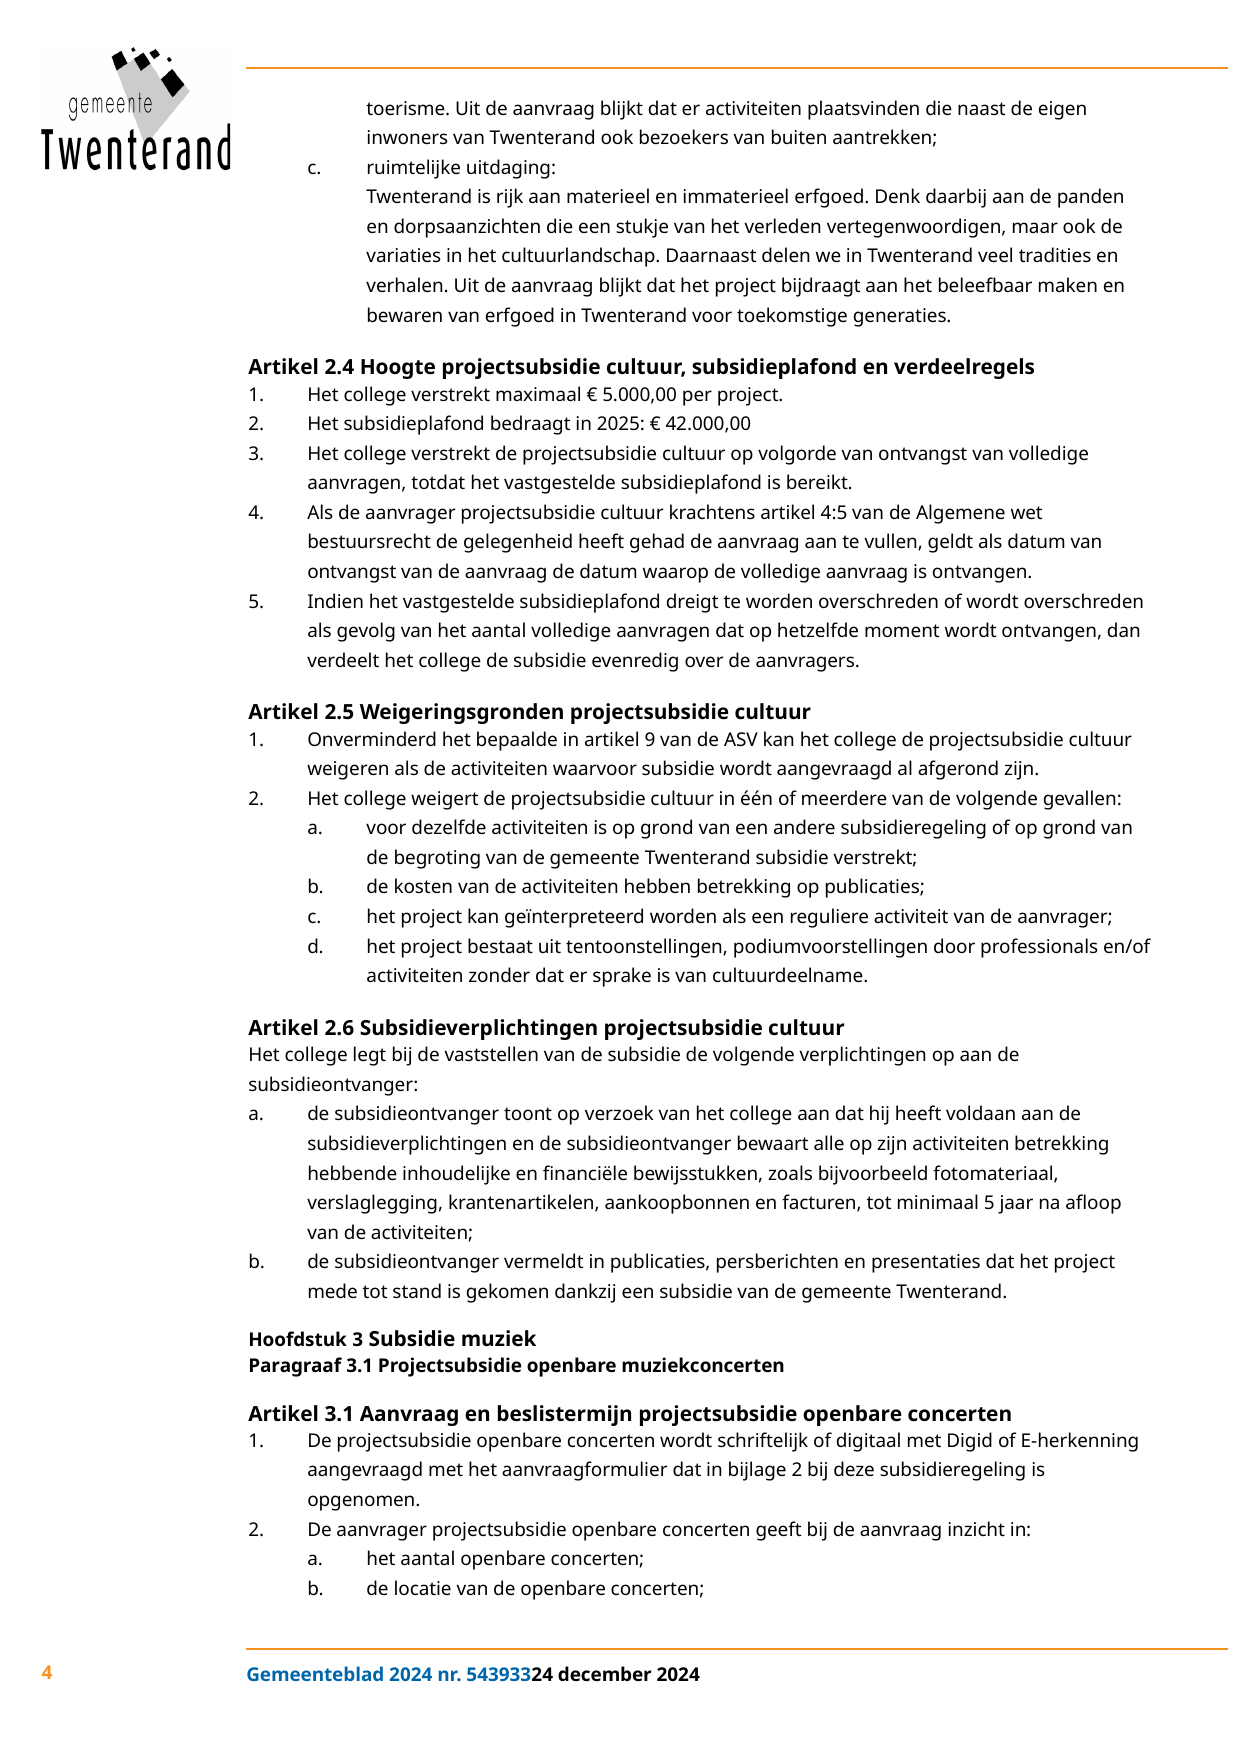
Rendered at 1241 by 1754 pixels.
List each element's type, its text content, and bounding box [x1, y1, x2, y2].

list toerisme. Uit de aanvraag blijkt dat er activiteiten plaatsvinden die naast de eigen inwoners van Twenterand ook bezoekers van buiten aantrekken; [307, 95, 1152, 150]
list Het subsidieplafond bedraagt in 2025: € 42.000,00 [248, 410, 1152, 436]
list De aanvrager projectsubsidie openbare concerten geeft bij de aanvraag inzicht in: [248, 1516, 1152, 1542]
text Paragraaf 3.1 Projectsubsidie openbare muziekconcerten [248, 1352, 1152, 1378]
list de locatie van de openbare concerten; [307, 1575, 1152, 1601]
list De projectsubsidie openbare concerten wordt schriftelijk of digitaal met Digid of E-herkenning aangevraagd met het aanvraagformulier dat in bijlage 2 bij deze subsidieregeling is opgenomen. [248, 1427, 1152, 1512]
list het aantal openbare concerten; [307, 1545, 1152, 1571]
list Als de aanvrager projectsubsidie cultuur krachtens artikel 4:5 van de Algemene wet bestuursrecht de gelegenheid heeft gehad de aanvraag aan te vullen, geldt als datum van ontvangst van de aanvraag de datum waarop de volledige aanvraag is ontvangen. [248, 499, 1152, 584]
list Indien het vastgestelde subsidieplafond dreigt te worden overschreden of wordt overschreden als gevolg van het aantal volledige aanvragen dat op hetzelfde moment wordt ontvangen, dan verdeelt het college de subsidie evenredig over de aanvragers. [248, 588, 1152, 673]
text Artikel 2.5 Weigeringsgronden projectsubsidie cultuur [248, 697, 1152, 726]
list het project bestaat uit tentoonstellingen, podiumvoorstellingen door professionals en/of activiteiten zonder dat er sprake is van cultuurdeelname. [307, 933, 1152, 988]
list Twenterand is rijk aan materieel en immaterieel erfgoed. Denk daarbij aan de panden en dorpsaanzichten die een stukje van het verleden vertegenwoordigen, maar ook de variaties in het cultuurlandschap. Daarnaast delen we in Twenterand veel tradities en verhalen. Uit de aanvraag blijkt dat het project bijdraagt aan het beleefbaar maken en bewaren van erfgoed in Twenterand voor toekomstige generaties. [307, 183, 1152, 328]
list Het college weigert de projectsubsidie cultuur in één of meerdere van de volgende gevallen: [248, 785, 1152, 811]
text Artikel 2.6 Subsidieverplichtingen projectsubsidie cultuur [248, 1013, 1152, 1041]
text Het college legt bij de vaststellen van de subsidie de volgende verplichtingen op aan de subsidieontvanger: [248, 1041, 1152, 1097]
list Het college verstrekt de projectsubsidie cultuur op volgorde van ontvangst van volledige aanvragen, totdat het vastgestelde subsidieplafond is bereikt. [248, 440, 1152, 495]
list Onverminderd het bepaalde in artikel 9 van de ASV kan het college de projectsubsidie cultuur weigeren als de activiteiten waarvoor subsidie wordt aangevraagd al afgerond zijn. [248, 726, 1152, 781]
list de subsidieontvanger toont op verzoek van het college aan dat hij heeft voldaan aan de subsidieverplichtingen en de subsidieontvanger bewaart alle op zijn activiteiten betrekking hebbende inhoudelijke en financiële bewijsstukken, zoals bijvoorbeeld fotomateriaal, verslaglegging, krantenartikelen, aankoopbonnen en facturen, tot minimaal 5 jaar na afloop van de activiteiten; [248, 1101, 1152, 1244]
text Hoofdstuk 3 Subsidie muziek [248, 1324, 1152, 1352]
list voor dezelfde activiteiten is op grond van een andere subsidieregeling of op grond van de begroting van de gemeente Twenterand subsidie verstrekt; [307, 814, 1152, 870]
list het project kan geïnterpreteerd worden als een reguliere activiteit van de aanvrager; [307, 903, 1152, 929]
picture [41, 47, 231, 172]
list Het college verstrekt maximaal € 5.000,00 per project. [248, 381, 1152, 406]
text Artikel 3.1 Aanvraag en beslistermijn projectsubsidie openbare concerten [248, 1399, 1152, 1427]
list de subsidieontvanger vermeldt in publicaties, persberichten en presentaties dat het project mede tot stand is gekomen dankzij een subsidie van de gemeente Twenterand. [248, 1248, 1152, 1304]
list de kosten van de activiteiten hebben betrekking op publicaties; [307, 874, 1152, 899]
text Artikel 2.4 Hoogte projectsubsidie cultuur, subsidieplafond en verdeelregels [248, 352, 1152, 381]
list ruimtelijke uitdaging: [307, 154, 1152, 180]
